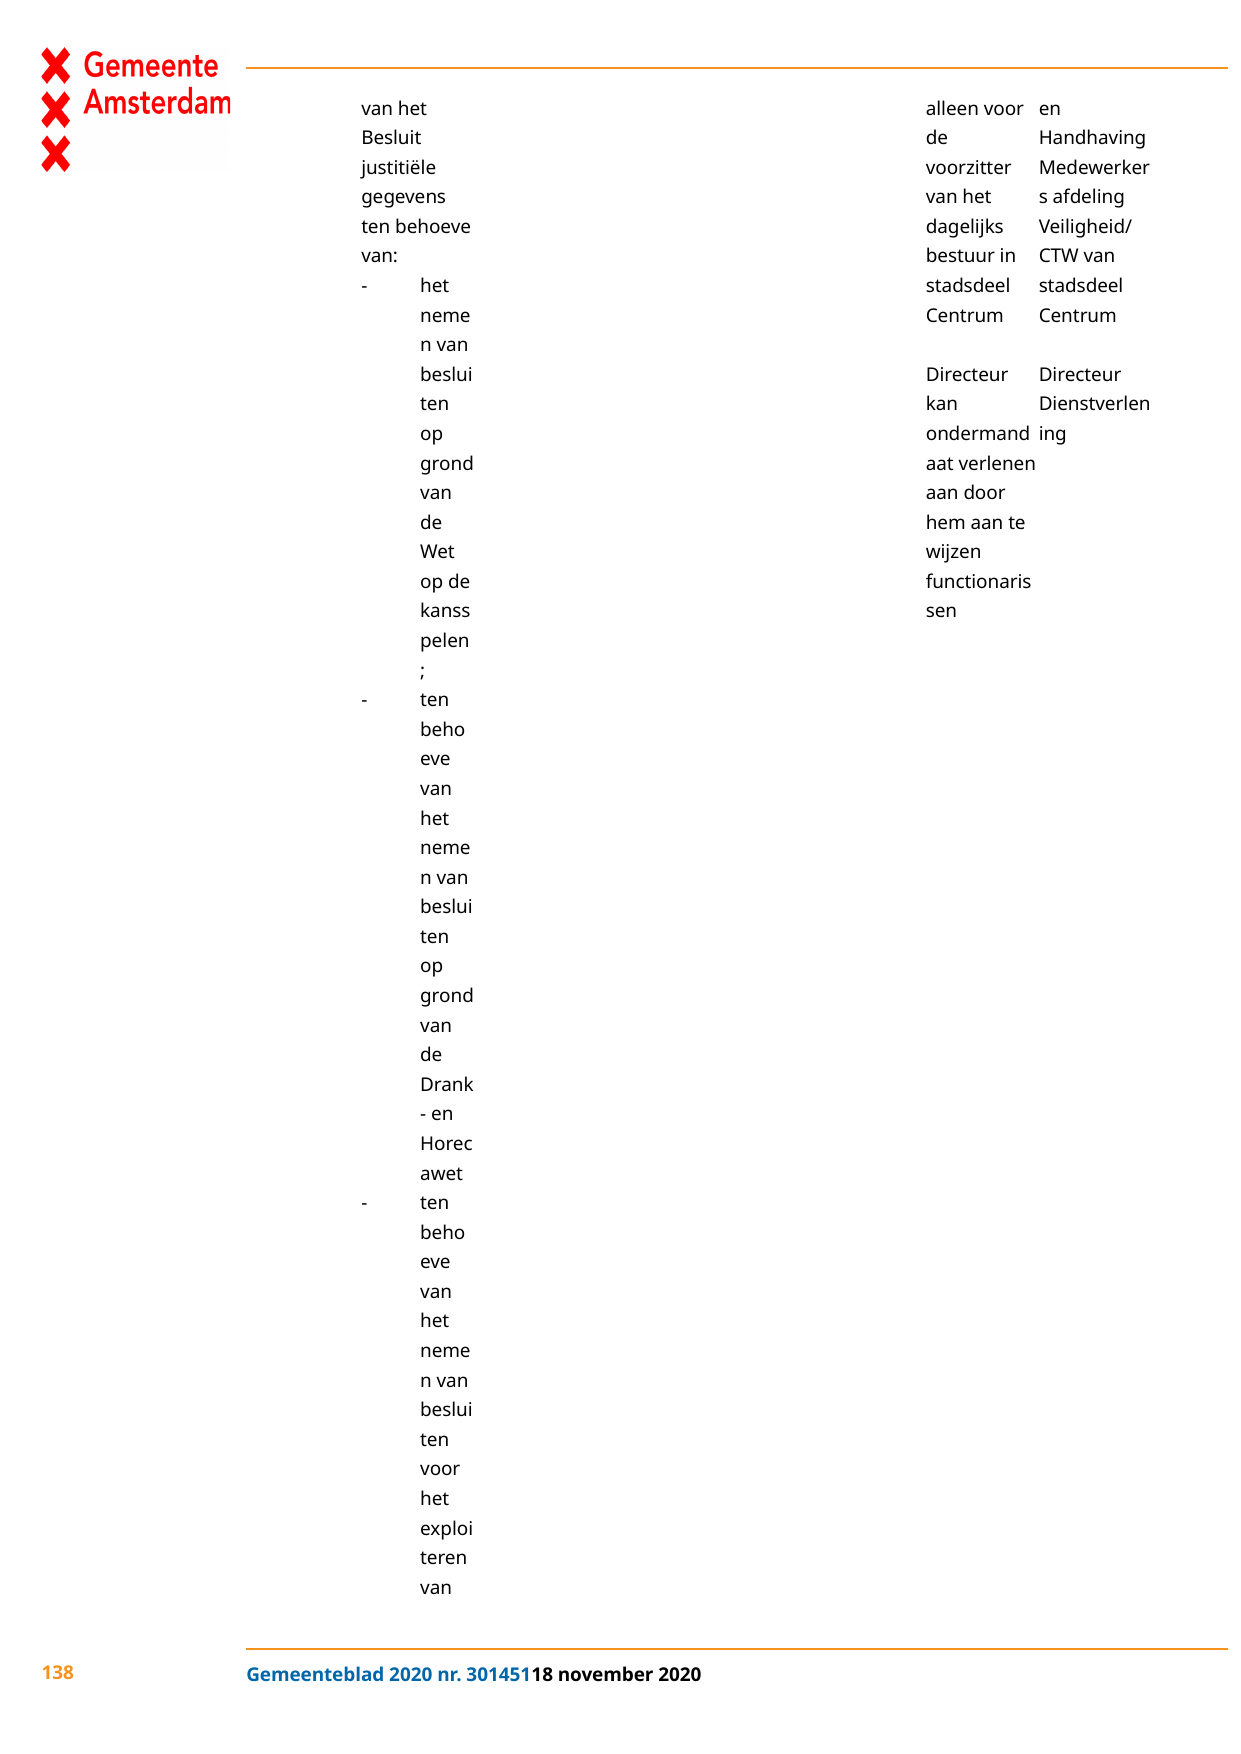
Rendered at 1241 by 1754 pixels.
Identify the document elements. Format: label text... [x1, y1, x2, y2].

table_cell [248, 95, 361, 1600]
table_cell [813, 95, 926, 1600]
table_cell en Handhaving Medewerkers afdeling Veiligheid/CTW van stadsdeel Centrum Directeur Dienstverlening [1039, 95, 1152, 1600]
table_cell alleen voor de voorzitter van het dagelijks bestuur in stadsdeel Centrum Directeur kan ondermandaat verlenen aan door hem aan te wijzen functionarissen [926, 95, 1038, 1600]
table_cell [587, 95, 700, 1600]
table_cell van het Besluit justitiële gegevens ten behoeve van: het nemen van besluiten op grond van de Wet op de kansspelen; ten behoeve van het nemen van besluiten op grond van de Drank- en Horecawet ten behoeve van het nemen van besluiten voor het exploiteren van [361, 95, 474, 1600]
table_cell [474, 95, 587, 1600]
table_cell [700, 95, 813, 1600]
picture [41, 47, 231, 172]
